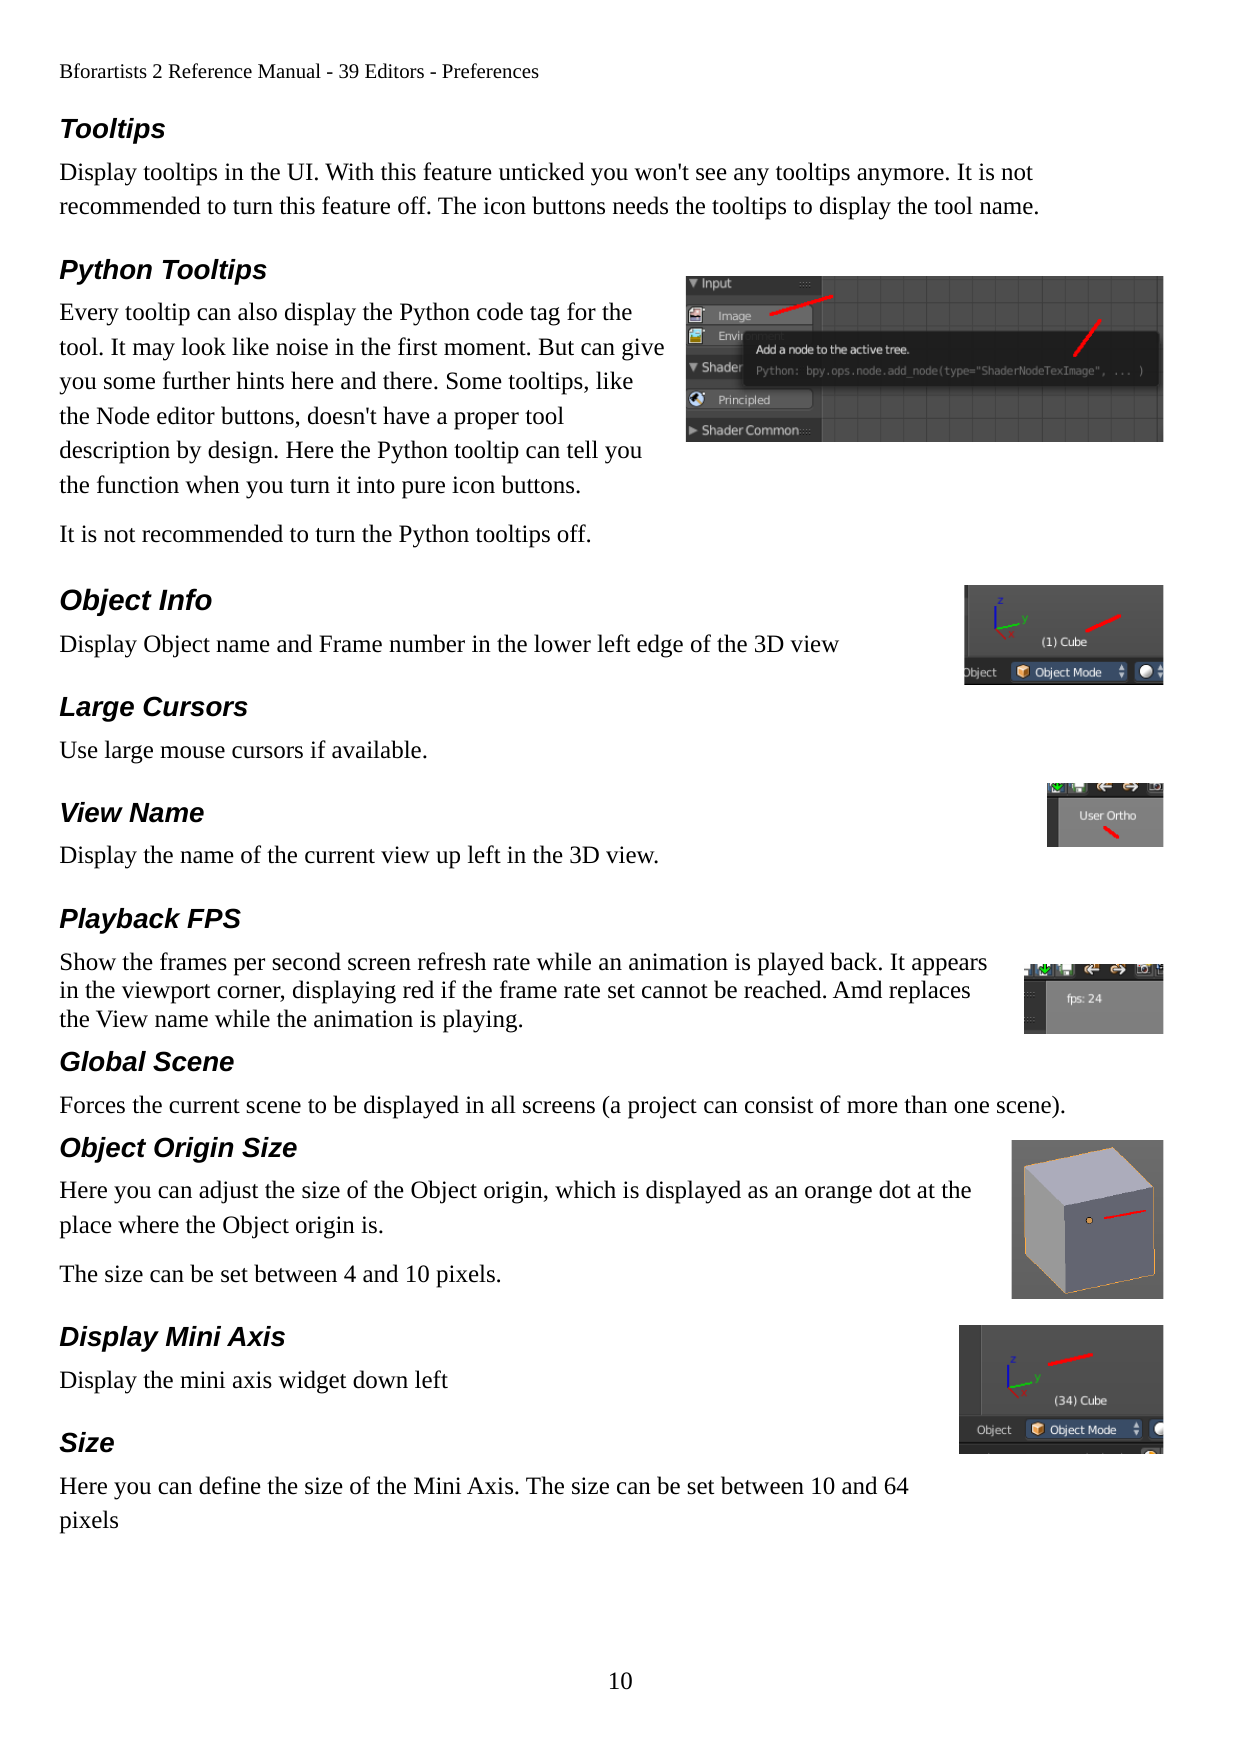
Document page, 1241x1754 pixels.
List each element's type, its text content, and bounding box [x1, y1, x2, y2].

subtitle Object Origin Size [59, 1131, 1181, 1163]
picture [959, 1325, 1164, 1454]
subtitle Playback FPS [59, 902, 1181, 934]
list Show the frames per second screen refresh rate while an animation is played back. It appears in the viewport corner, displaying red if the frame rate set cannot be reached. Amd replaces the View name while the animation is playing. [59, 947, 1181, 1033]
subtitle Large Cursors [59, 690, 1181, 722]
text It is not recommended to turn the Python tooltips off. [59, 519, 1181, 548]
subtitle [1164, 796, 1181, 828]
text Display Object name and Frame number in the lower left edge of the 3D view [59, 629, 964, 657]
picture [1047, 783, 1164, 847]
text Here you can define the size of the Mini Axis. The size can be set between 10 and 64 pixels [59, 1471, 1181, 1534]
subtitle View Name [59, 796, 1047, 828]
picture [964, 585, 1164, 685]
subtitle Tooltips [59, 113, 1181, 144]
subtitle Size [59, 1426, 1181, 1458]
text Display tooltips in the UI. With this feature unticked you won't see any tooltips anymore. It is not recommended to turn this feature off. The icon buttons needs the tooltips to display the tool name. [59, 157, 1181, 220]
text Every tooltip can also display the Python code tag for the tool. It may look like noise in the first moment. But can give you some further hints here and there. Some tooltips, like the Node editor buttons, doesn't have a proper tool description by design. Here the Python tooltip can tell you the function when you turn it into pure icon buttons. [59, 297, 1181, 498]
subtitle Display Mini Axis [59, 1320, 1181, 1352]
subtitle Object Info [59, 582, 1181, 616]
text Use large mouse cursors if available. [59, 735, 1181, 763]
picture [685, 276, 1164, 442]
text Display the name of the current view up left in the 3D view. [59, 841, 1181, 869]
text Display the mini axis widget down left [59, 1365, 959, 1393]
text Here you can adjust the size of the Object origin, which is displayed as an orange dot at the place where the Object origin is. [59, 1175, 1011, 1238]
list Forces the current scene to be displayed in all screens (a project can consist of more than one scene). [59, 1090, 1181, 1118]
subtitle Global Scene [59, 1045, 1181, 1077]
picture [1024, 964, 1164, 1034]
picture [1011, 1140, 1164, 1299]
subtitle Python Tooltips [59, 253, 1181, 285]
text The size can be set between 4 and 10 pixels. [59, 1259, 1011, 1288]
